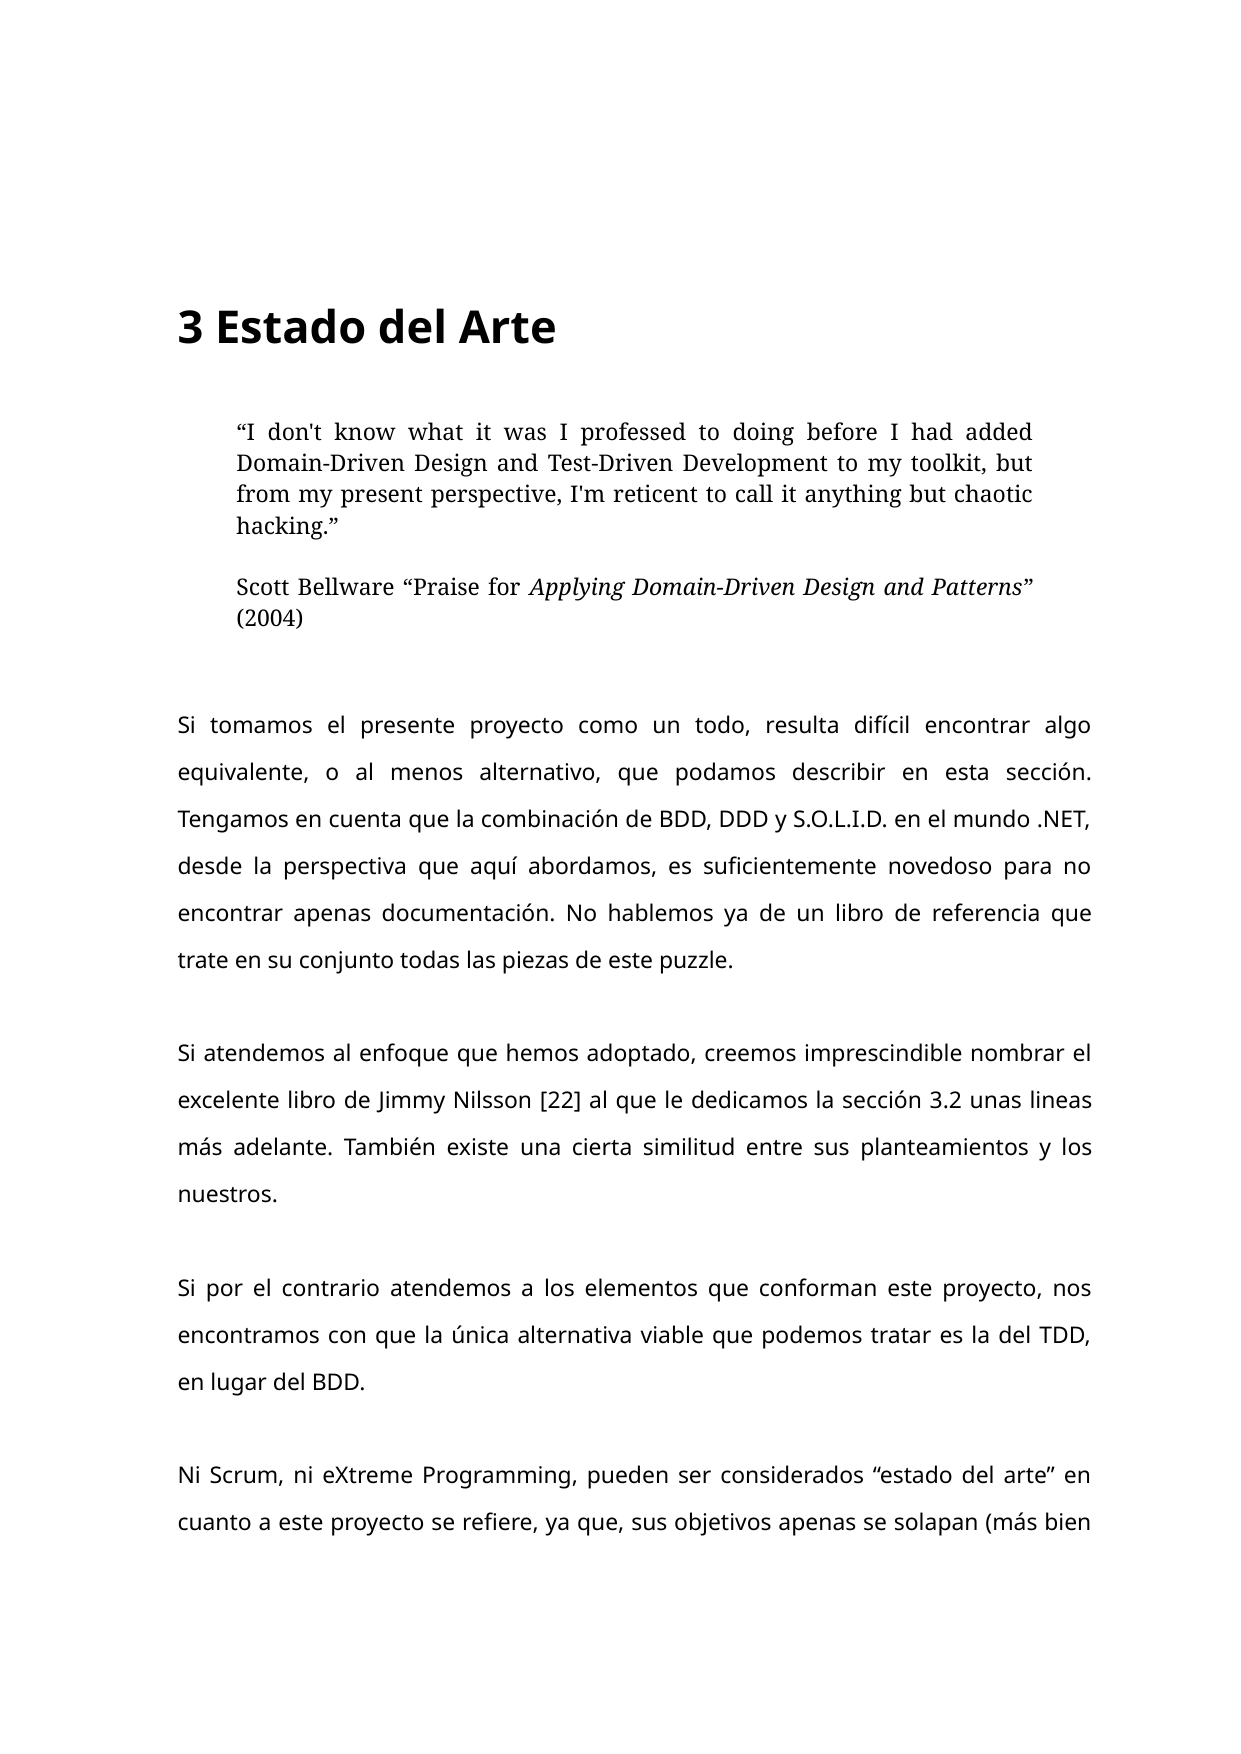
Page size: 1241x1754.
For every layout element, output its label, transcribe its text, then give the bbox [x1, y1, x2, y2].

subtitle Estado del Arte [177, 295, 1093, 357]
text Si por el contrario atendemos a los elementos que conforman este proyecto, nos encontramos con que la única alternativa viable que podemos tratar es la del TDD, en lugar del BDD. [177, 1272, 1093, 1397]
text Scott Bellware “Praise for Applying Domain-Driven Design and Patterns” (2004) [236, 570, 1033, 633]
text “I don't know what it was I professed to doing before I had added Domain-Driven Design and Test-Driven Development to my toolkit, but from my present perspective, I'm reticent to call it anything but chaotic hacking.” [236, 416, 1033, 541]
text Si tomamos el presente proyecto como un todo, resulta difícil encontrar algo equivalente, o al menos alternativo, que podamos describir en esta sección. Tengamos en cuenta que la combinación de BDD, DDD y S.O.L.I.D. en el mundo .NET, desde la perspectiva que aquí abordamos, es suficientemente novedoso para no encontrar apenas documentación. No hablemos ya de un libro de referencia que trate en su conjunto todas las piezas de este puzzle. [177, 709, 1093, 975]
text Ni Scrum, ni eXtreme Programming, pueden ser considerados “estado del arte” en cuanto a este proyecto se refiere, ya que, sus objetivos apenas se solapan (más bien [177, 1459, 1093, 1537]
text Si atendemos al enfoque que hemos adoptado, creemos imprescindible nombrar el excelente libro de Jimmy Nilsson [22] al que le dedicamos la sección 3.2 unas lineas más adelante. También existe una cierta similitud entre sus planteamientos y los nuestros. [177, 1037, 1093, 1209]
